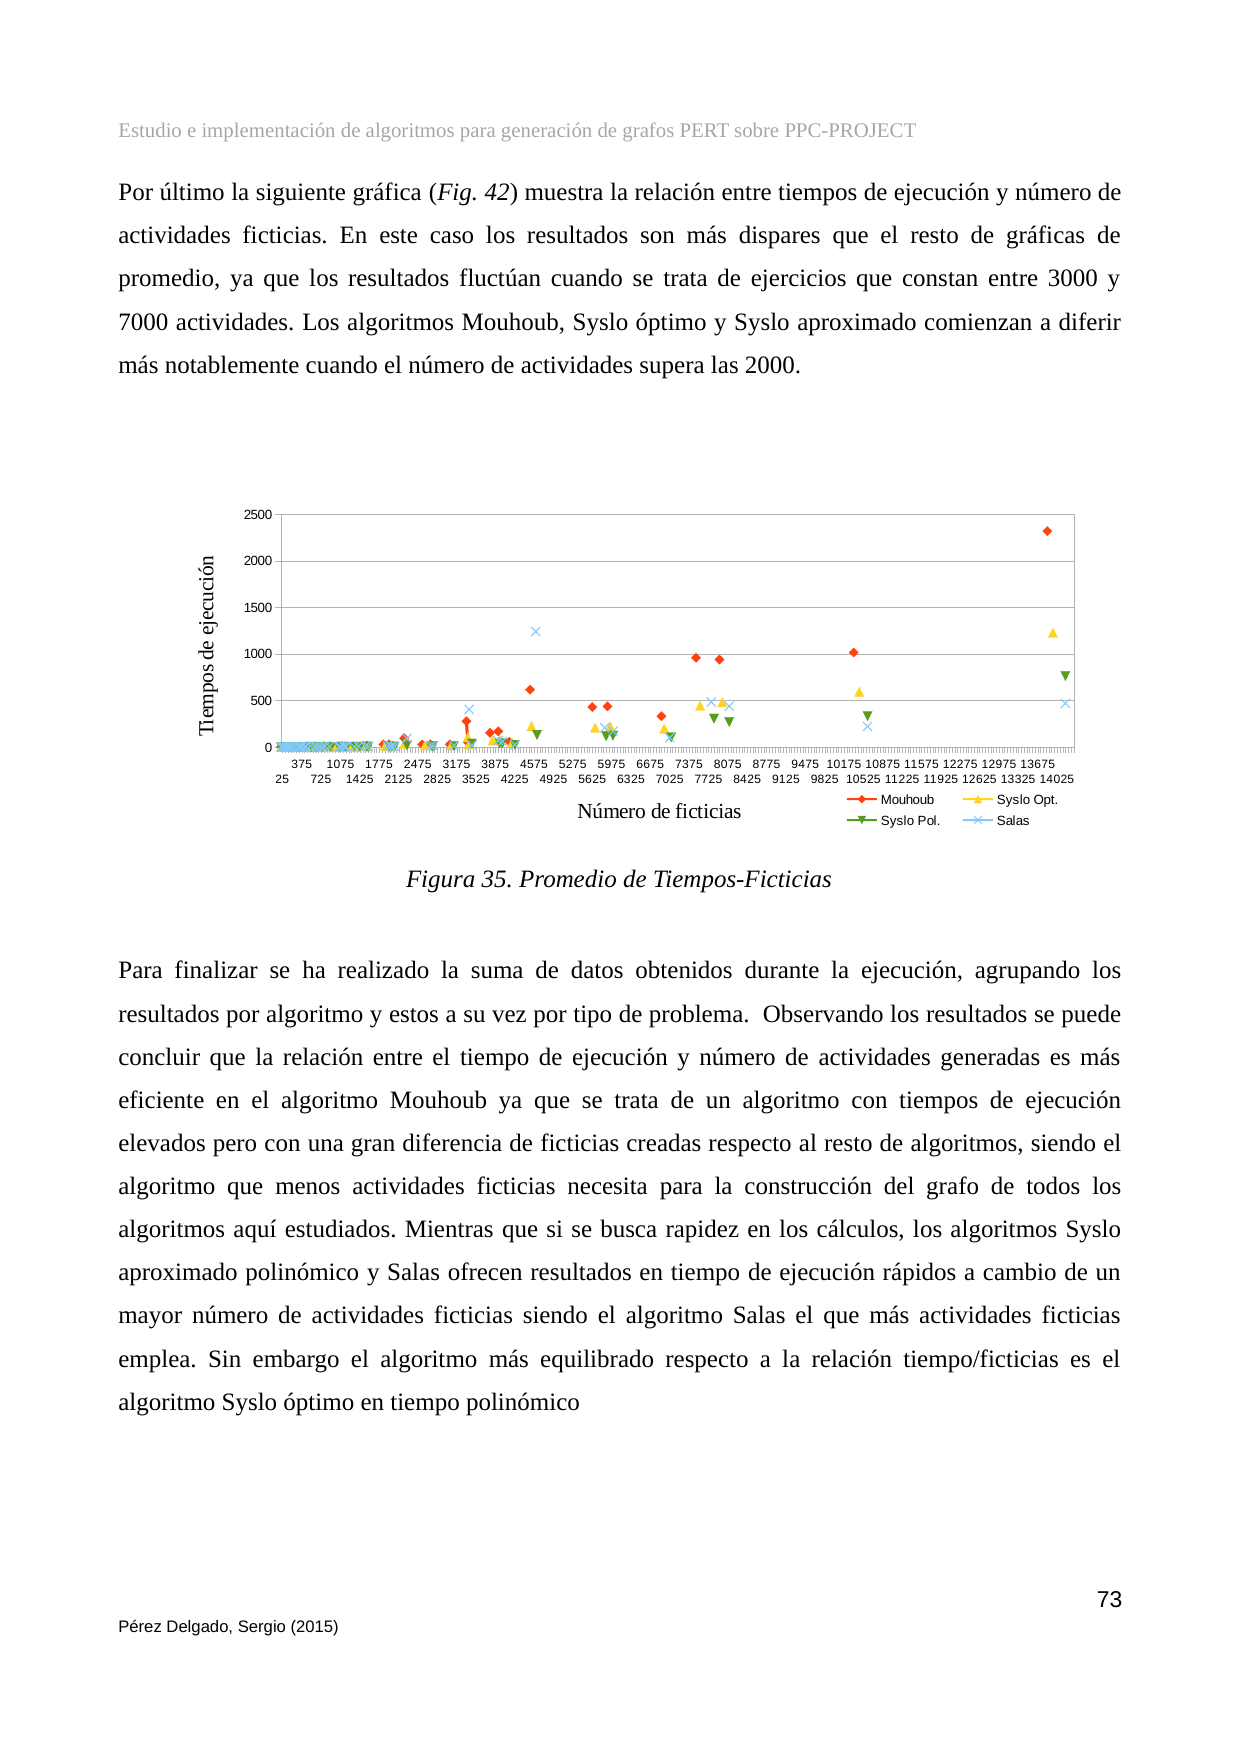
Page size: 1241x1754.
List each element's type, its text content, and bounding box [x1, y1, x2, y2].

text Para finalizar se ha realizado la suma de datos obtenidos durante la ejecución, agrupando los resultados por algoritmo y estos a su vez por tipo de problema. Observando los resultados se puede concluir que la relación entre el tiempo de ejecución y número de actividades generadas es más eficiente en el algoritmo Mouhoub ya que se trata de un algoritmo con tiempos de ejecución elevados pero con una gran diferencia de ficticias creadas respecto al resto de algoritmos, siendo el algoritmo que menos actividades ficticias necesita para la construcción del grafo de todos los algoritmos aquí estudiados. Mientras que si se busca rapidez en los cálculos, los algoritmos Syslo aproximado polinómico y Salas ofrecen resultados en tiempo de ejecución rápidos a cambio de un mayor número de actividades ficticias siendo el algoritmo Salas el que más actividades ficticias emplea. Sin embargo el algoritmo más equilibrado respecto a la relación tiempo/ficticias es el algoritmo Syslo óptimo en tiempo polinómico [118, 956, 1122, 1416]
text Por último la siguiente gráfica (Fig. 42) muestra la relación entre tiempos de ejecución y número de actividades ficticias. En este caso los resultados son más dispares que el resto de gráficas de promedio, ya que los resultados fluctúan cuando se trata de ejercicios que constan entre 3000 y 7000 actividades. Los algoritmos Mouhoub, Syslo óptimo y Syslo aproximado comienzan a diferir más notablemente cuando el número de actividades supera las 2000. [118, 177, 1122, 378]
text Figura 35. Promedio de Tiempos-Ficticias [118, 864, 1122, 893]
